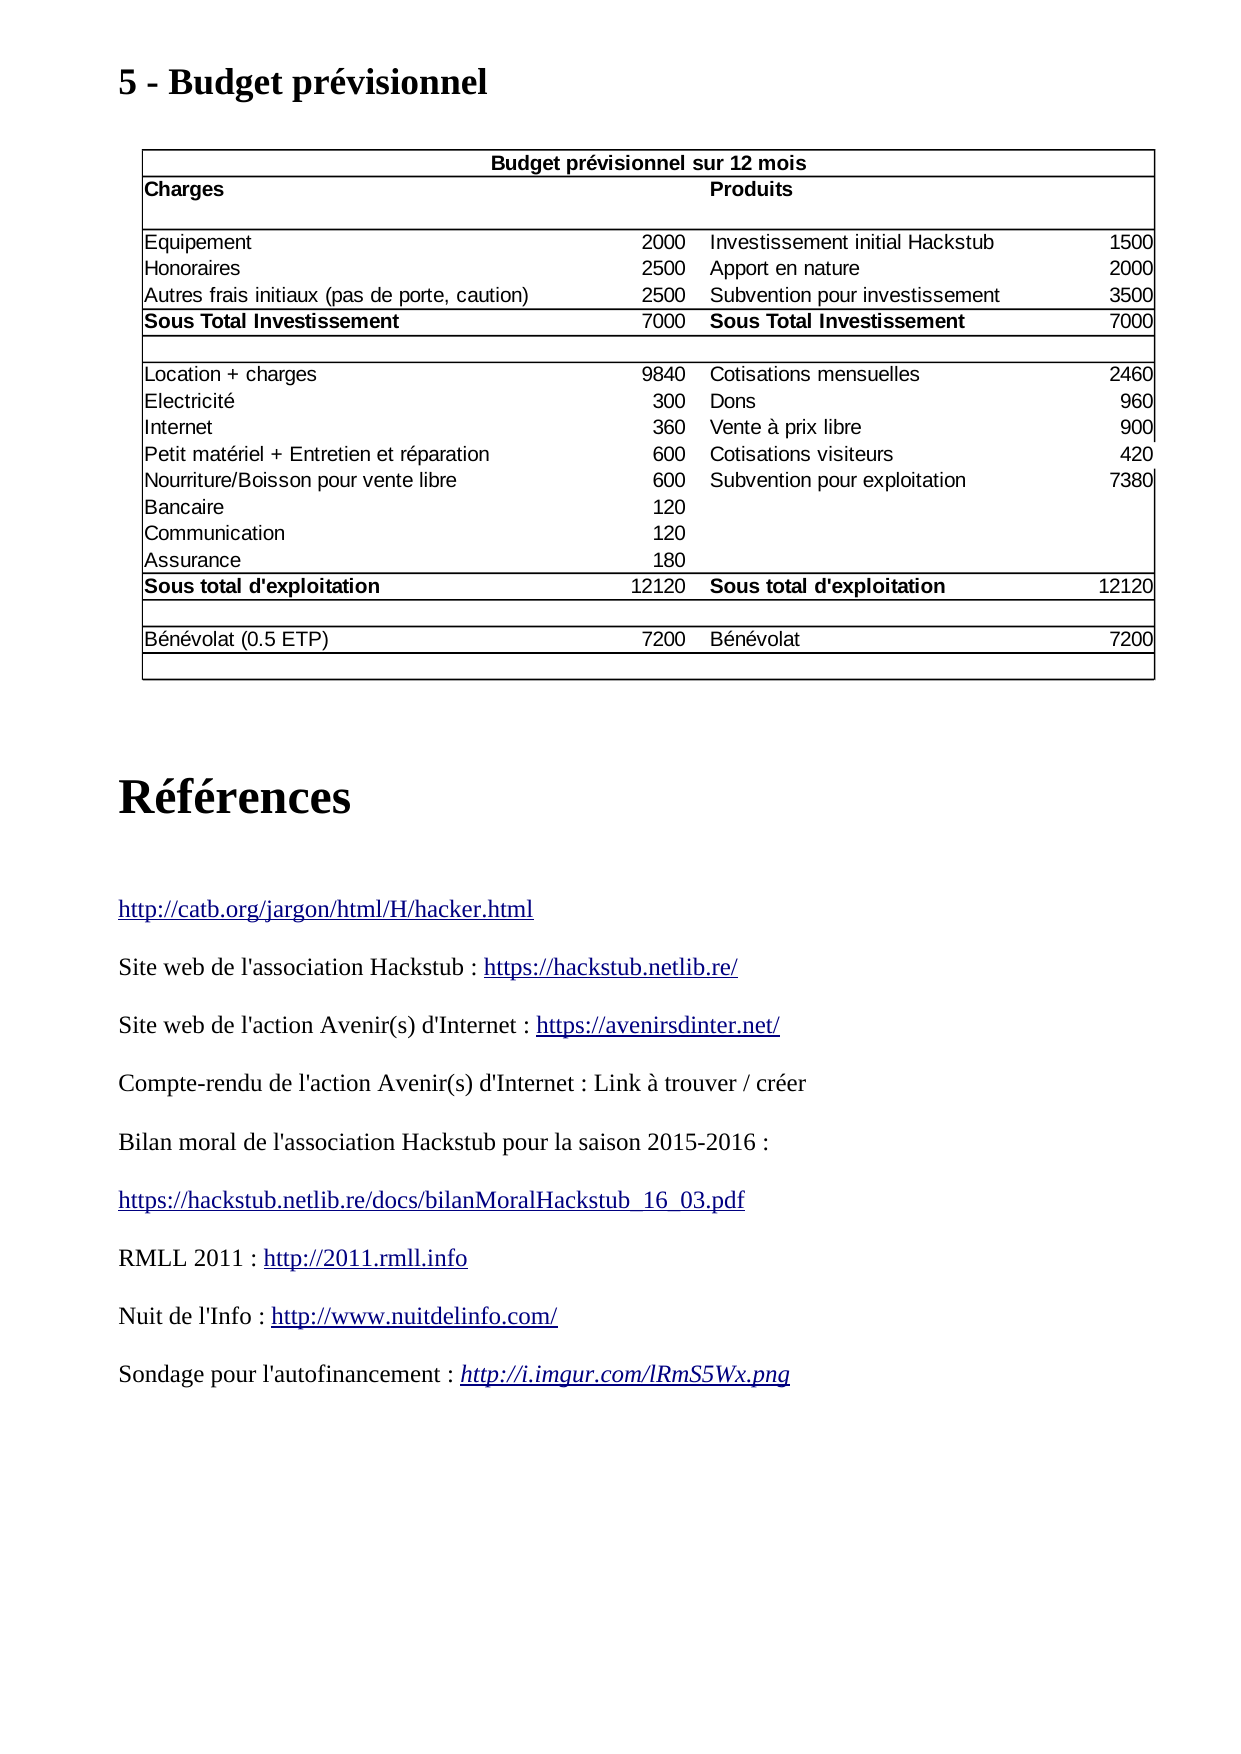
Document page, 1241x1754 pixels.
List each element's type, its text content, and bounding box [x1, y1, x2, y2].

text Nuit de l'Info : http://www.nuitdelinfo.com/ [118, 1301, 1181, 1330]
text Sondage pour l'autofinancement : http://i.imgur.com/lRmS5Wx.png [118, 1359, 1181, 1388]
text http://catb.org/jargon/html/H/hacker.html [118, 865, 1181, 922]
text RMLL 2011 : http://2011.rmll.info [118, 1243, 1181, 1272]
subtitle Références [118, 766, 1181, 824]
text Compte-rendu de l'action Avenir(s) d'Internet : Link à trouver / créer [118, 1068, 1181, 1097]
subtitle 5 - Budget prévisionnel [118, 59, 1181, 102]
text Site web de l'action Avenir(s) d'Internet : https://avenirsdinter.net/ [118, 1010, 1181, 1039]
text https://hackstub.netlib.re/docs/bilanMoralHackstub_16_03.pdf [118, 1185, 1181, 1213]
text Site web de l'association Hackstub : https://hackstub.netlib.re/ [118, 952, 1181, 981]
text Bilan moral de l'association Hackstub pour la saison 2015-2016 : [118, 1127, 1181, 1155]
